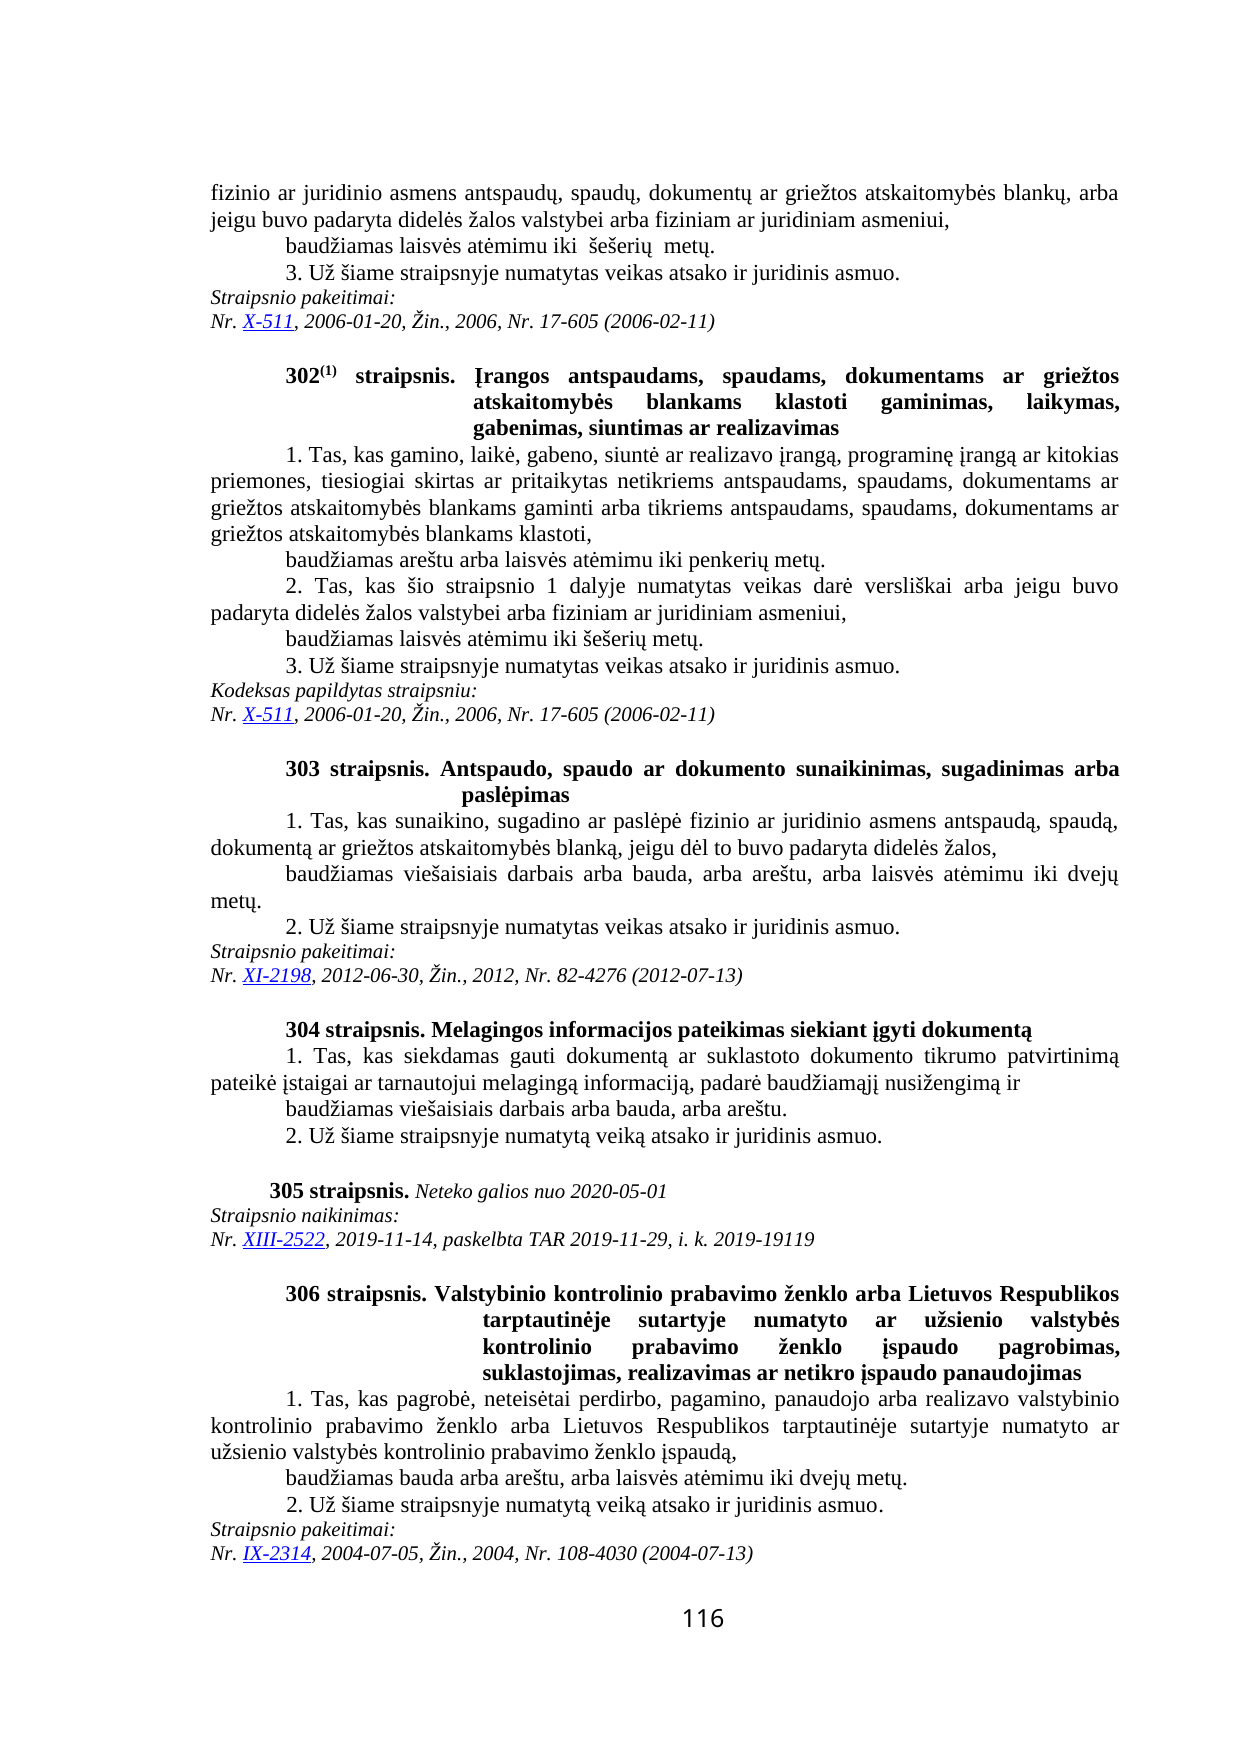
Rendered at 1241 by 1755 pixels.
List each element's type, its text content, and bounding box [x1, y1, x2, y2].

text fizinio ar juridinio asmens antspaudų, spaudų, dokumentų ar griežtos atskaitomybės blankų, arba jeigu buvo padaryta didelės žalos valstybei arba fiziniam ar juridiniam asmeniui, [210, 179, 1120, 232]
text Straipsnio pakeitimai: [210, 285, 1120, 309]
text 306 straipsnis. Valstybinio kontrolinio prabavimo ženklo arba Lietuvos Respublikos tarptautinėje sutartyje numatyto ar užsienio valstybės kontrolinio prabavimo ženklo įspaudo pagrobimas, suklastojimas, realizavimas ar netikro įspaudo panaudojimas [285, 1280, 1120, 1385]
text baudžiamas viešaisiais darbais arba bauda, arba areštu, arba laisvės atėmimu iki dvejų metų. [210, 860, 1120, 913]
text 302(1) straipsnis. Įrangos antspaudams, spaudams, dokumentams ar griežtos atskaitomybės blankams klastoti gaminimas, laikymas, gabenimas, siuntimas ar realizavimas [285, 362, 1120, 441]
text Nr. X-511, 2006-01-20, Žin., 2006, Nr. 17-605 (2006-02-11) [210, 702, 1120, 726]
text baudžiamas laisvės atėmimu iki šešerių metų. [210, 232, 1120, 258]
text Kodeksas papildytas straipsniu: [210, 678, 1120, 702]
text Straipsnio pakeitimai: [210, 1517, 1120, 1541]
text 305 straipsnis. Neteko galios nuo 2020-05-01 [210, 1177, 1120, 1203]
text Straipsnio pakeitimai: [210, 939, 1120, 963]
text baudžiamas laisvės atėmimu iki šešerių metų. [210, 625, 1120, 652]
text Nr. X-511, 2006-01-20, Žin., 2006, Nr. 17-605 (2006-02-11) [210, 309, 1120, 333]
text 3. Už šiame straipsnyje numatytas veikas atsako ir juridinis asmuo. [210, 258, 1120, 285]
text baudžiamas viešaisiais darbais arba bauda, arba areštu. [210, 1095, 1120, 1122]
text 2. Tas, kas šio straipsnio 1 dalyje numatytas veikas darė versliškai arba jeigu buvo padaryta didelės žalos valstybei arba fiziniam ar juridiniam asmeniui, [210, 573, 1120, 625]
text 3. Už šiame straipsnyje numatytas veikas atsako ir juridinis asmuo. [210, 652, 1120, 678]
text 2. Už šiame straipsnyje numatytas veikas atsako ir juridinis asmuo. [210, 913, 1120, 939]
text Nr. XI-2198, 2012-06-30, Žin., 2012, Nr. 82-4276 (2012-07-13) [210, 963, 1120, 987]
text 2. Už šiame straipsnyje numatytą veiką atsako ir juridinis asmuo. [210, 1122, 1120, 1148]
text 1. Tas, kas gamino, laikė, gabeno, siuntė ar realizavo įrangą, programinę įrangą ar kitokias priemones, tiesiogiai skirtas ar pritaikytas netikriems antspaudams, spaudams, dokumentams ar griežtos atskaitomybės blankams gaminti arba tikriems antspaudams, spaudams, dokumentams ar griežtos atskaitomybės blankams klastoti, [210, 441, 1120, 546]
text 1. Tas, kas sunaikino, sugadino ar paslėpė fizinio ar juridinio asmens antspaudą, spaudą, dokumentą ar griežtos atskaitomybės blanką, jeigu dėl to buvo padaryta didelės žalos, [210, 808, 1120, 860]
text Nr. IX-2314, 2004-07-05, Žin., 2004, Nr. 108-4030 (2004-07-13) [210, 1541, 1120, 1565]
text 304 straipsnis. Melagingos informacijos pateikimas siekiant įgyti dokumentą [285, 1016, 1120, 1043]
text baudžiamas bauda arba areštu, arba laisvės atėmimu iki dvejų metų. [210, 1464, 1120, 1491]
text 1. Tas, kas siekdamas gauti dokumentą ar suklastoto dokumento tikrumo patvirtinimą pateikė įstaigai ar tarnautojui melagingą informaciją, padarė baudžiamąjį nusižengimą ir [210, 1043, 1120, 1095]
text Straipsnio naikinimas: [210, 1203, 1120, 1227]
text 303 straipsnis. Antspaudo, spaudo ar dokumento sunaikinimas, sugadinimas arba paslėpimas [285, 755, 1120, 808]
text Nr. XIII-2522, 2019-11-14, paskelbta TAR 2019-11-29, i. k. 2019-19119 [210, 1227, 1120, 1251]
text baudžiamas areštu arba laisvės atėmimu iki penkerių metų. [210, 546, 1120, 573]
text 2. Už šiame straipsnyje numatytą veiką atsako ir juridinis asmuo. [210, 1491, 1106, 1517]
subtitle 1. Tas, kas pagrobė, neteisėtai perdirbo, pagamino, panaudojo arba realizavo valstybinio kontrolinio prabavimo ženklo arba Lietuvos Respublikos tarptautinėje sutartyje numatyto ar užsienio valstybės kontrolinio prabavimo ženklo įspaudą, [210, 1385, 1120, 1464]
